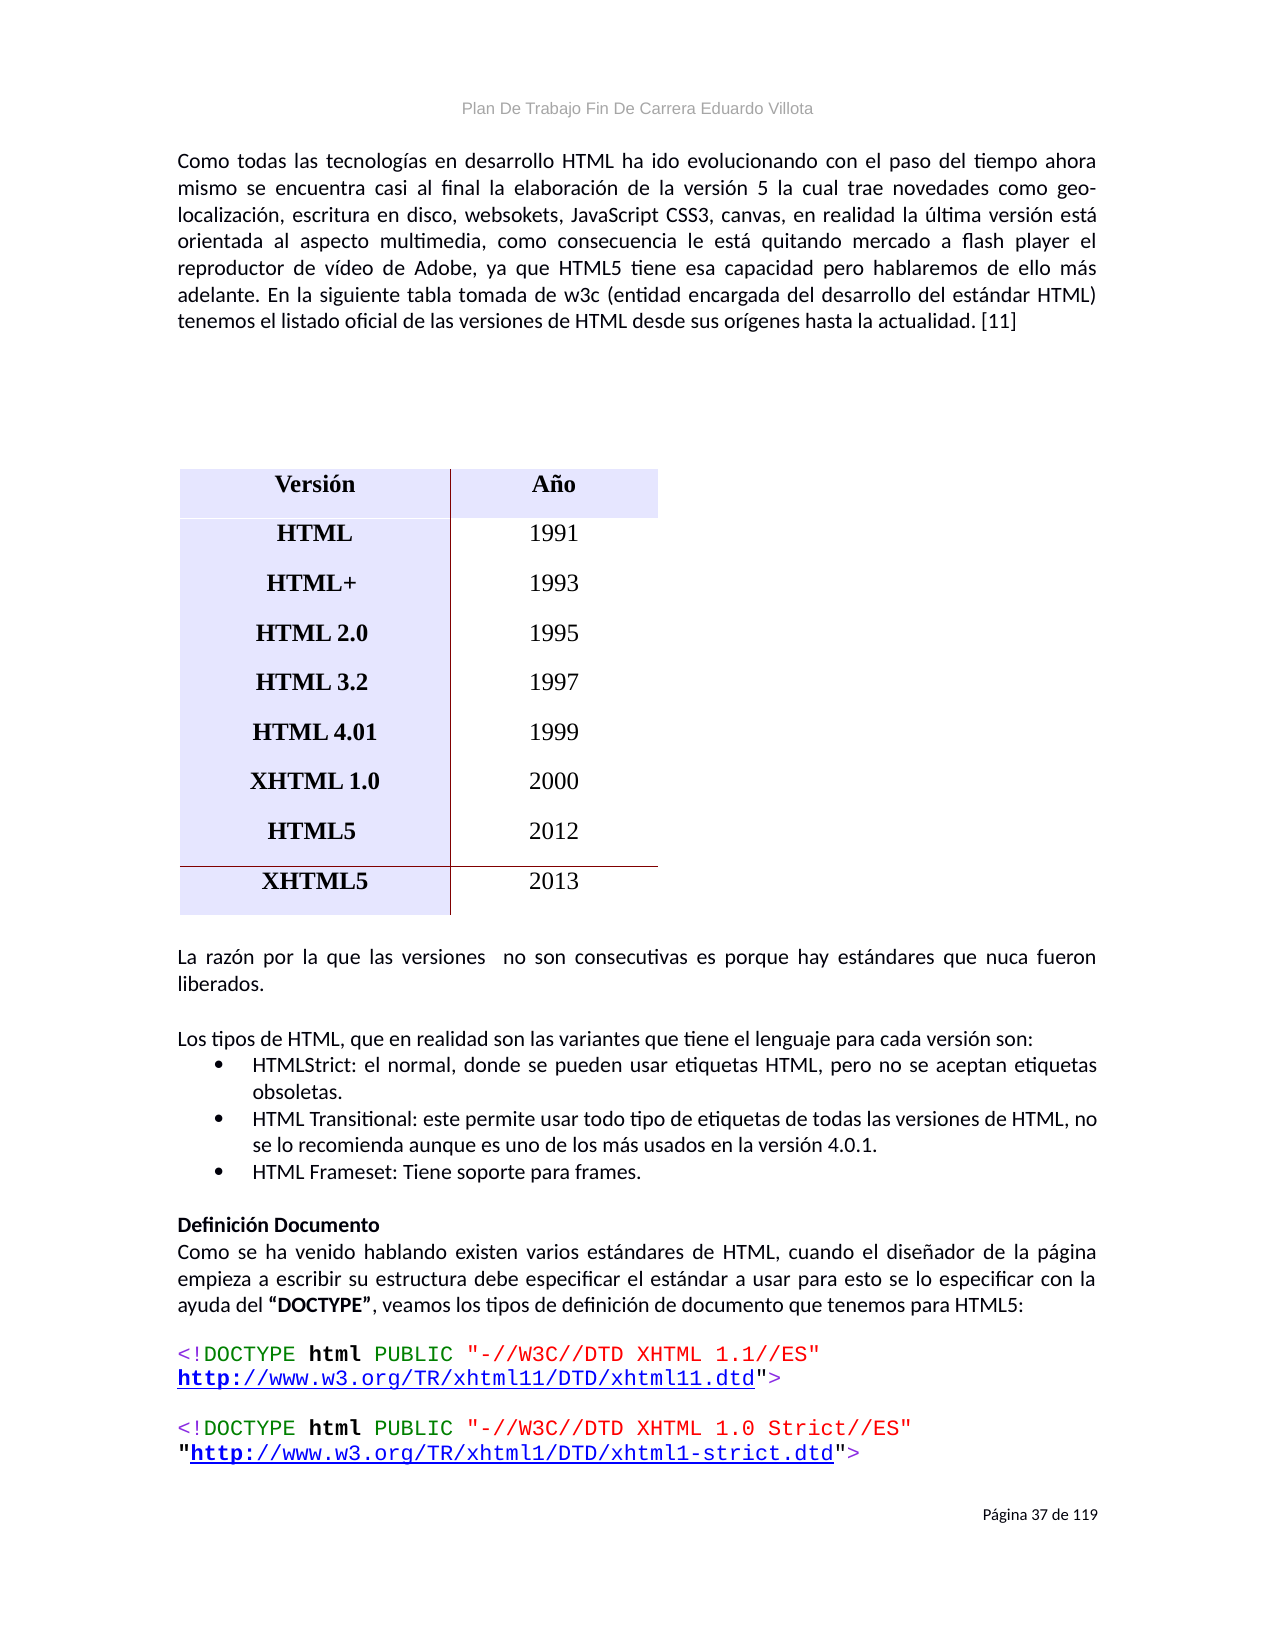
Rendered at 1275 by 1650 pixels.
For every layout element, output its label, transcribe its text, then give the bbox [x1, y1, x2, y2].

text Los tipos de HTML, que en realidad son las variantes que tiene el lenguaje para cada versión son: [177, 1025, 1098, 1051]
table_header Versión [180, 469, 450, 518]
text La razón por la que las versiones no son consecutivas es porque hay estándares que nuca fueron liberados. [177, 943, 1098, 997]
table_cell 1995 [451, 618, 658, 667]
table_cell HTML 4.01 [180, 717, 450, 766]
table_cell 1999 [451, 717, 658, 766]
table_cell 1991 [451, 519, 658, 568]
table_cell 1993 [451, 568, 658, 618]
table_cell XHTML 1.0 [180, 766, 450, 816]
table_cell HTML+ [180, 568, 450, 618]
table_cell HTML 3.2 [180, 667, 450, 717]
list HTML Frameset: Tiene soporte para frames. [215, 1158, 1098, 1185]
text Como se ha venido hablando existen varios estándares de HTML, cuando el diseñador de la página empieza a escribir su estructura debe especificar el estándar a usar para esto se lo especificar con la ayuda del “DOCTYPE”, veamos los tipos de definición de documento que tenemos para HTML5: [177, 1238, 1098, 1318]
text <!DOCTYPE html PUBLIC "-//W3C//DTD XHTML 1.1//ES" http://www.w3.org/TR/xhtml11/DTD/xhtml11.dtd"> [177, 1343, 1098, 1392]
table_cell HTML [180, 519, 450, 568]
table_cell 2012 [451, 816, 658, 866]
table_cell HTML5 [180, 816, 450, 866]
list HTMLStrict: el normal, donde se pueden usar etiquetas HTML, pero no se aceptan etiquetas obsoletas. [215, 1051, 1098, 1105]
table_cell 1997 [451, 667, 658, 717]
table_cell XHTML5 [180, 867, 450, 915]
table_cell 2013 [451, 867, 658, 915]
text <!DOCTYPE html PUBLIC "-//W3C//DTD XHTML 1.0 Strict//ES" "http://www.w3.org/TR/xhtml1/DTD/xhtml1-strict.dtd"> [177, 1417, 1098, 1467]
table_cell HTML 2.0 [180, 618, 450, 667]
list Definición Documento [177, 1211, 1098, 1238]
list HTML Transitional: este permite usar todo tipo de etiquetas de todas las versiones de HTML, no se lo recomienda aunque es uno de los más usados en la versión 4.0.1. [215, 1105, 1098, 1158]
text Como todas las tecnologías en desarrollo HTML ha ido evolucionando con el paso del tiempo ahora mismo se encuentra casi al final la elaboración de la versión 5 la cual trae novedades como geo-localización, escritura en disco, websokets, JavaScript CSS3, canvas, en realidad la última versión está orientada al aspecto multimedia, como consecuencia le está quitando mercado a flash player el reproductor de vídeo de Adobe, ya que HTML5 tiene esa capacidad pero hablaremos de ello más adelante. En la siguiente tabla tomada de w3c (entidad encargada del desarrollo del estándar HTML) tenemos el listado oficial de las versiones de HTML desde sus orígenes hasta la actualidad. [11] [177, 148, 1098, 334]
table_cell 2000 [451, 766, 658, 816]
table_header Año [451, 469, 658, 518]
